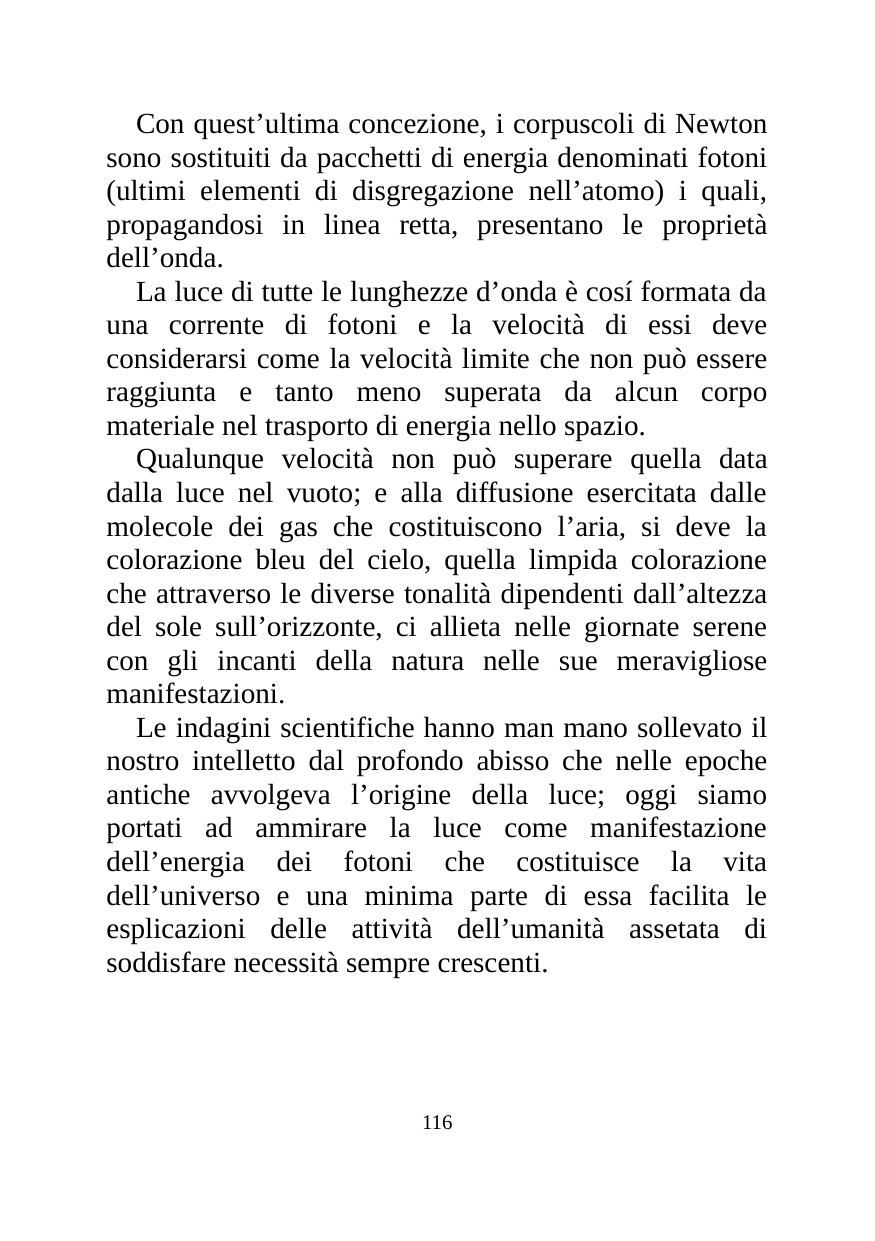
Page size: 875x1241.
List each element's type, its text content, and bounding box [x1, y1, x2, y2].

text Qualunque velocità non può superare quella data dalla luce nel vuoto; e alla diffusione esercitata dalle molecole dei gas che costituiscono l’aria, si deve la colorazione bleu del cielo, quella limpida colorazione che attraverso le diverse tonalità dipendenti dall’altezza del sole sull’orizzonte, ci allieta nelle giornate serene con gli incanti della natura nelle sue meravigliose manifestazioni. [106, 442, 768, 710]
text La luce di tutte le lunghezze d’onda è cosí formata da una corrente di fotoni e la velocità di essi deve considerarsi come la velocità limite che non può essere raggiunta e tanto meno superata da alcun corpo materiale nel trasporto di energia nello spazio. [106, 274, 768, 442]
text Con quest’ultima concezione, i corpuscoli di Newton sono sostituiti da pacchetti di energia denominati fotoni (ultimi elementi di disgregazione nell’atomo) i quali, propagandosi in linea retta, presentano le proprietà dell’onda. [106, 106, 768, 274]
text Le indagini scientifiche hanno man mano sollevato il nostro intelletto dal profondo abisso che nelle epoche antiche avvolgeva l’origine della luce; oggi siamo portati ad ammirare la luce come manifestazione dell’energia dei fotoni che costituisce la vita dell’universo e una minima parte di essa facilita le esplicazioni delle attività dell’umanità assetata di soddisfare necessità sempre crescenti. [106, 710, 768, 978]
